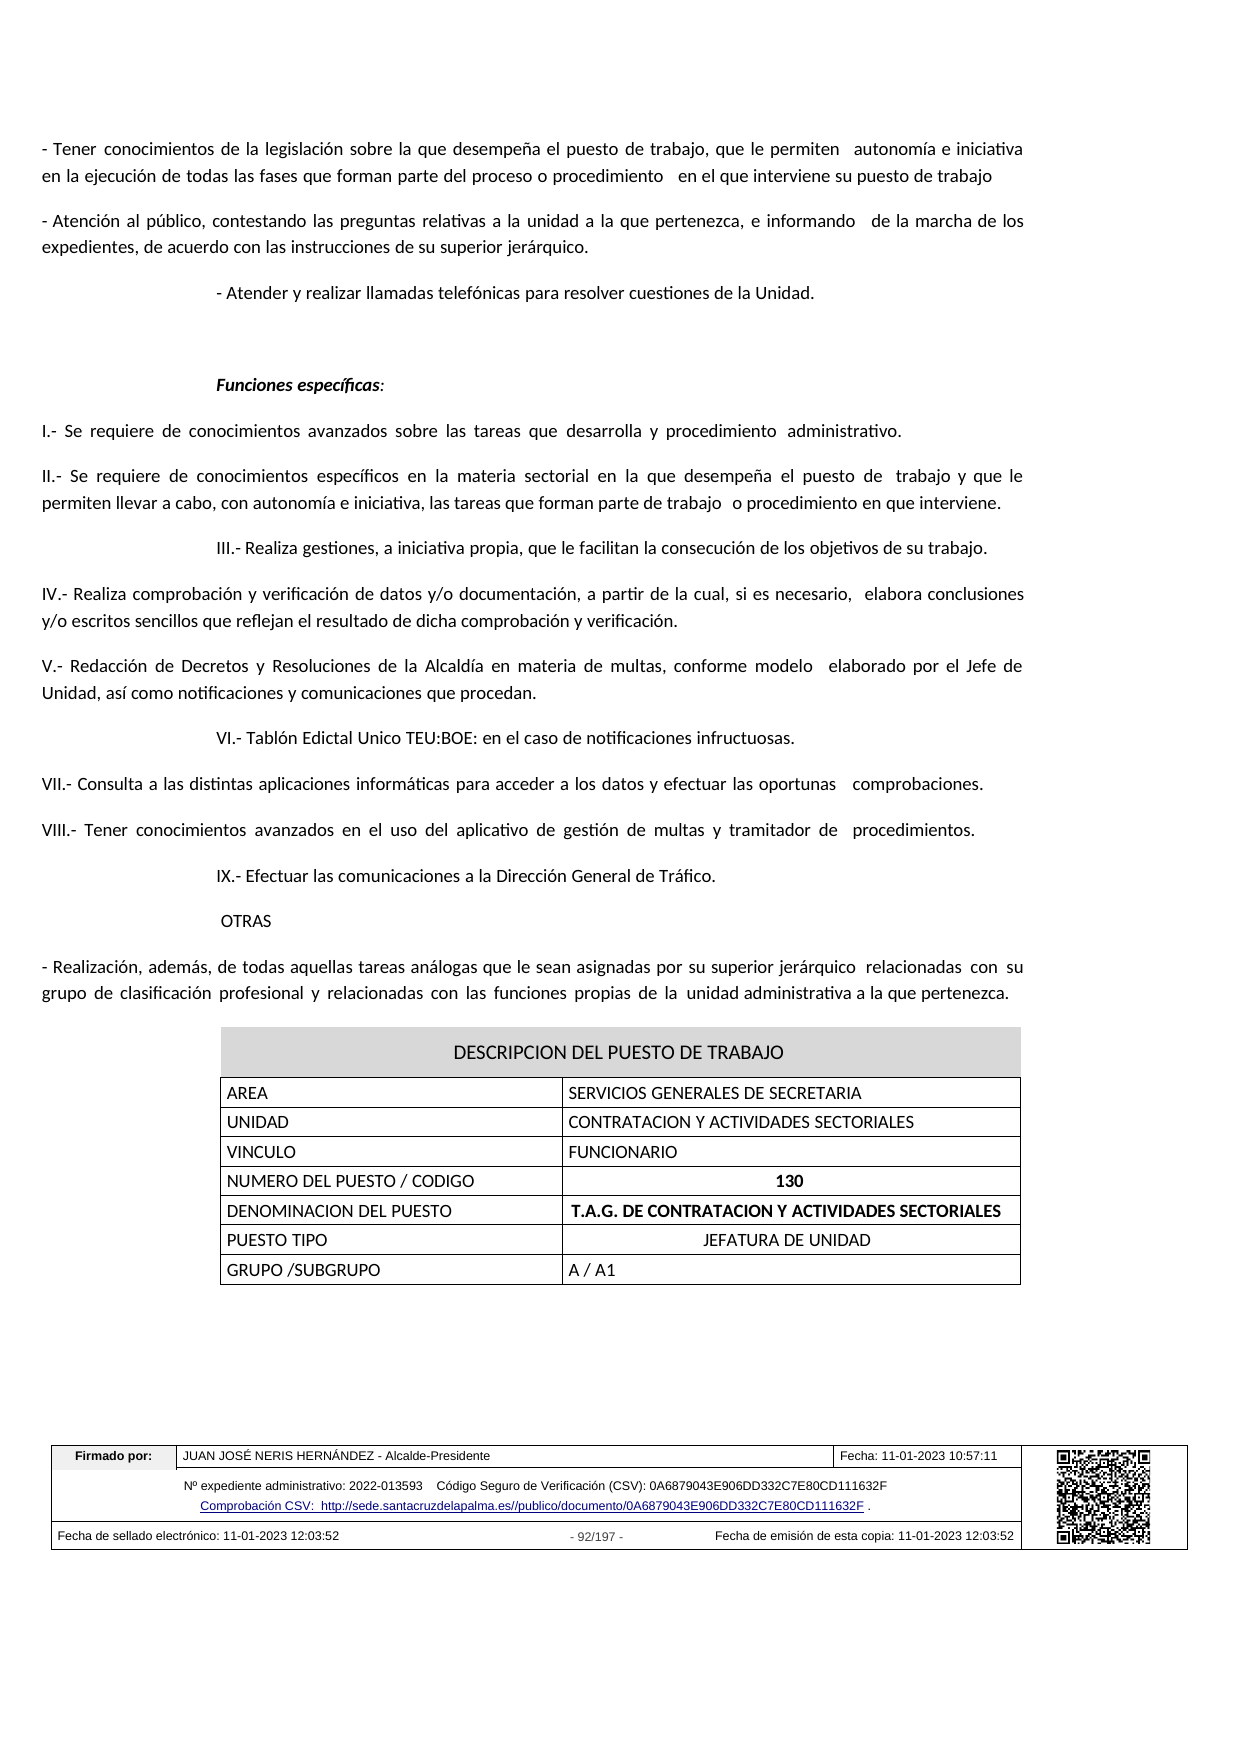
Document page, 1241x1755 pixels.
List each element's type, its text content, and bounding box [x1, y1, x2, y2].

table_cell Fecha de sellado electrónico: 11-01-2023 12:03:52 - 92/197 - Fecha de emisión de esta copia: 11-01-2023 12:03:52 [52, 1522, 1021, 1549]
table_header Firmado por: [52, 1446, 176, 1467]
text II.- Se requiere de conocimientos específicos en la materia sectorial en la que desempeña el puesto de trabajo y que le permiten llevar a cabo, con autonomía e iniciativa, las tareas que forman parte de trabajo o procedimiento en que interviene. [42, 465, 1024, 514]
table_cell CONTRATACION Y ACTIVIDADES SECTORIALES [563, 1108, 1020, 1136]
table_cell NUMERO DEL PUESTO / CODIGO [221, 1167, 562, 1195]
text IV.- Realiza comprobación y verificación de datos y/o documentación, a partir de la cual, si es necesario, elabora conclusiones y/o escritos sencillos que reflejan el resultado de dicha comprobación y verificación. [42, 582, 1024, 632]
table_header [1022, 1446, 1187, 1549]
table_cell PUESTO TIPO [221, 1225, 562, 1254]
table_cell Nº expediente administrativo: 2022-013593 Código Seguro de Verificación (CSV): 0A6879043E906DD332C7E80CD111632F Comprobación CSV: http://sede.santacruzdelapalma.es//publico/documento/0A6879043E906DD332C7E80CD111632F . [52, 1468, 1021, 1521]
text VII.- Consulta a las distintas aplicaciones informáticas para acceder a los datos y efectuar las oportunas comprobaciones. [42, 772, 1024, 795]
table_header Fecha: 11-01-2023 10:57:11 [834, 1446, 1021, 1467]
list Atención al público, contestando las preguntas relativas a la unidad a la que pertenezca, e informando de la marcha de los expedientes, de acuerdo con las instrucciones de su superior jerárquico. [42, 209, 1024, 259]
text - Realización, además, de todas aquellas tareas análogas que le sean asignadas por su superior jerárquico relacionadas con su grupo de clasificación profesional y relacionadas con las funciones propias de la unidad administrativa a la que pertenezca. [42, 955, 1024, 1004]
text VIII.- Tener conocimientos avanzados en el uso del aplicativo de gestión de multas y tramitador de procedimientos. [42, 818, 1024, 841]
text V.- Redacción de Decretos y Resoluciones de la Alcaldía en materia de multas, conforme modelo elaborado por el Jefe de Unidad, así como notificaciones y comunicaciones que procedan. [42, 655, 1024, 704]
table_cell T.A.G. DE CONTRATACION Y ACTIVIDADES SECTORIALES [563, 1196, 1020, 1224]
table_cell 130 [563, 1167, 1020, 1195]
table_header JUAN JOSÉ NERIS HERNÁNDEZ - Alcalde-Presidente [177, 1446, 833, 1467]
text III.- Realiza gestiones, a iniciativa propia, que le facilitan la consecución de los objetivos de su trabajo. [216, 536, 1199, 559]
subtitle Funciones específicas: [216, 373, 1199, 396]
table_cell UNIDAD [221, 1108, 562, 1136]
text I.- Se requiere de conocimientos avanzados sobre las tareas que desarrolla y procedimiento administrativo. [42, 419, 1024, 442]
text IX.- Efectuar las comunicaciones a la Dirección General de Tráfico. OTRAS [216, 864, 762, 932]
text VI.- Tablón Edictal Unico TEU:BOE: en el caso de notificaciones infructuosas. [216, 727, 1199, 749]
table_cell A / A1 [563, 1255, 1020, 1283]
table_cell FUNCIONARIO [563, 1137, 1020, 1166]
table_cell SERVICIOS GENERALES DE SECRETARIA [563, 1078, 1020, 1107]
table_cell GRUPO /SUBGRUPO [221, 1255, 562, 1283]
table_cell VINCULO [221, 1137, 562, 1166]
table_cell DENOMINACION DEL PUESTO [221, 1196, 562, 1224]
table_header DESCRIPCION DEL PUESTO DE TRABAJO [221, 1027, 1021, 1077]
list Atender y realizar llamadas telefónicas para resolver cuestiones de la Unidad. [216, 281, 1199, 304]
table_cell AREA [221, 1078, 562, 1107]
list Tener conocimientos de la legislación sobre la que desempeña el puesto de trabajo, que le permiten autonomía e iniciativa en la ejecución de todas las fases que forman parte del proceso o procedimiento en el que interviene su puesto de trabajo [42, 137, 1024, 187]
table_cell JEFATURA DE UNIDAD [563, 1225, 1020, 1254]
